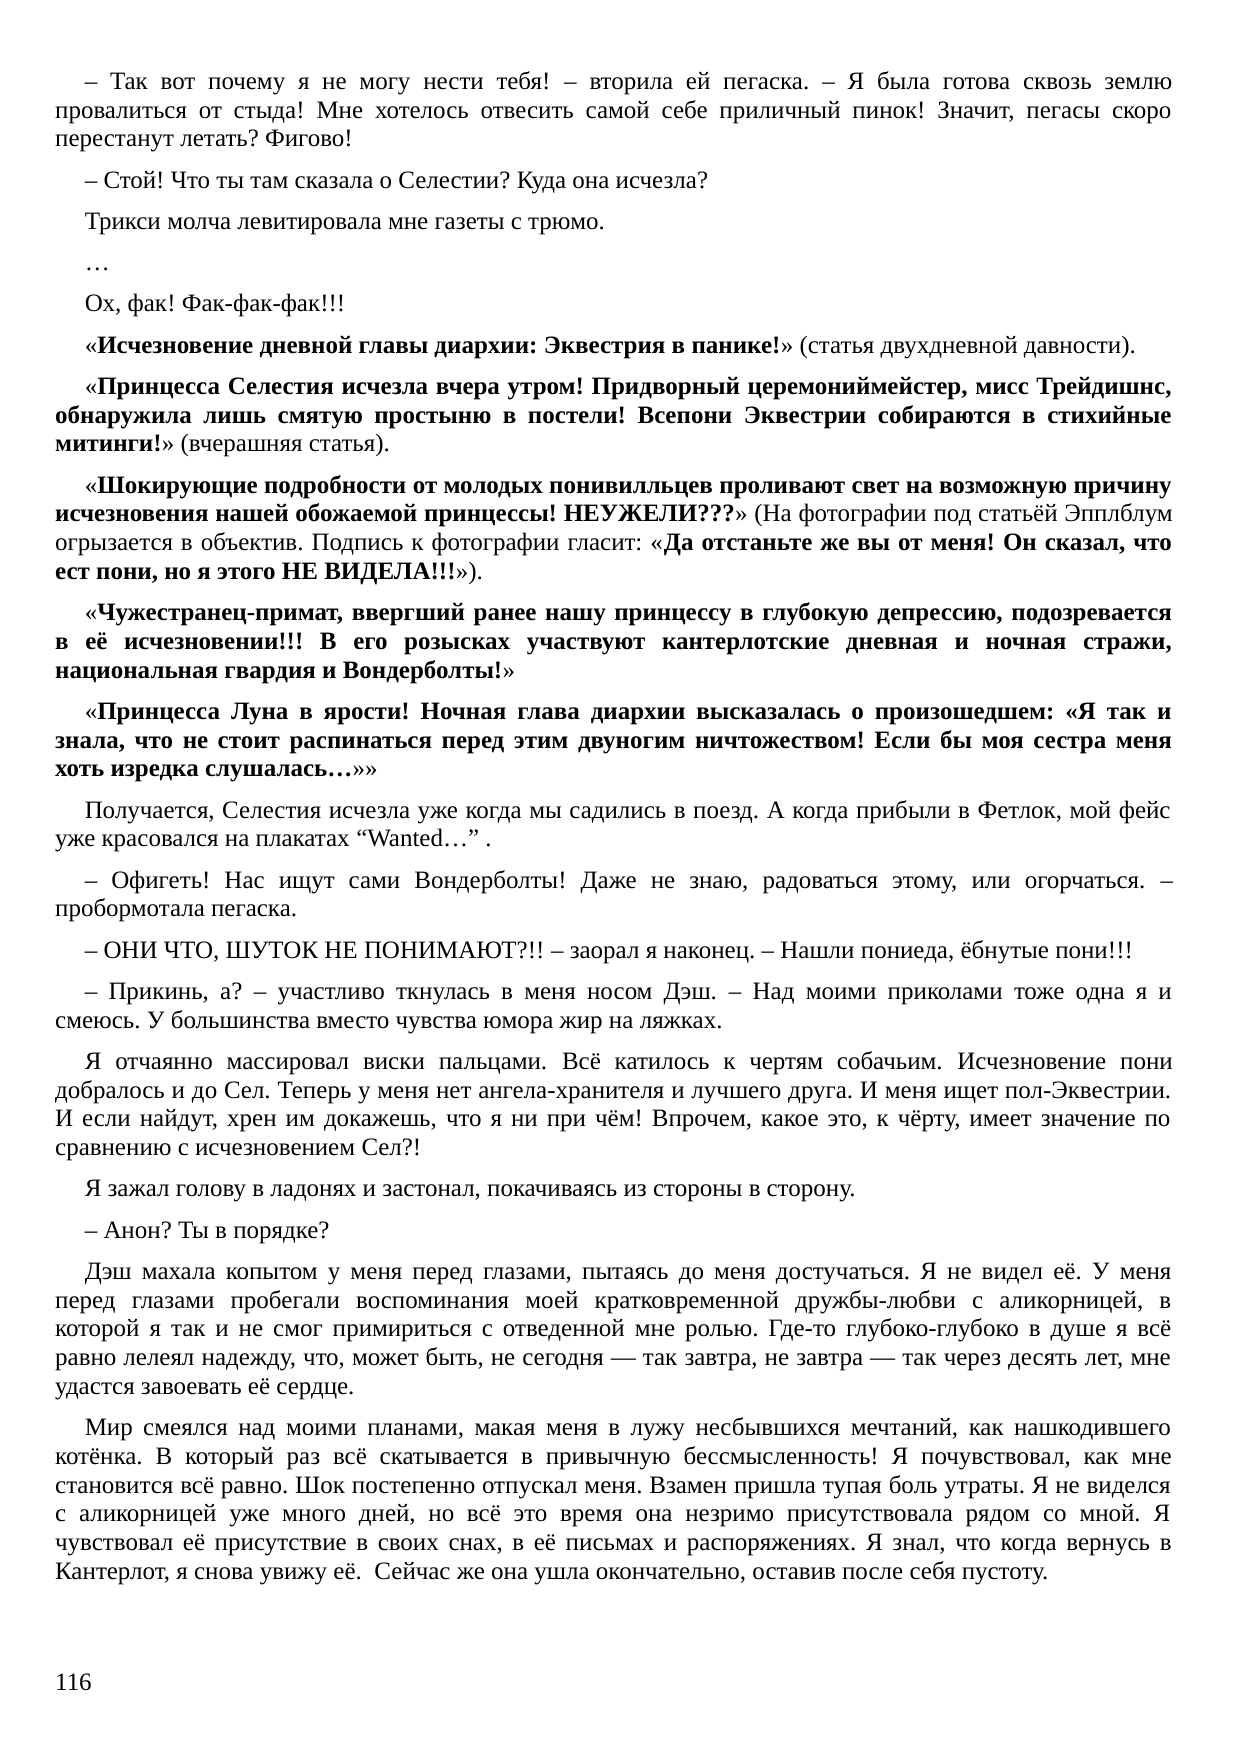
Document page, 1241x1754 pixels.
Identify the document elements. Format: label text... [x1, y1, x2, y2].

text Трикси молча левитировала мне газеты с трюмо. [55, 206, 1173, 235]
text Ох, фак! Фак-фак-фак!!! [55, 288, 1173, 317]
text «Принцесса Луна в ярости! Ночная глава диархии высказалась о произошедшем: «Я так и знала, что не стоит распинаться перед этим двуногим ничтожеством! Если бы моя сестра меня хоть изредка слушалась…»» [55, 696, 1173, 782]
text «Принцесса Селестия исчезла вчера утром! Придворный церемониймейстер, мисс Трейдишнс, обнаружила лишь смятую простыню в постели! Всепони Эквестрии собираются в стихийные митинги!» (вчерашняя статья). [55, 371, 1173, 457]
text – Так вот почему я не могу нести тебя! – вторила ей пегаска. – Я была готова сквозь землю провалиться от стыда! Мне хотелось отвесить самой себе приличный пинок! Значит, пегасы скоро перестанут летать? Фигово! [55, 66, 1173, 152]
text «Шокирующие подробности от молодых понивилльцев проливают свет на возможную причину исчезновения нашей обожаемой принцессы! НЕУЖЕЛИ???» (На фотографии под статьёй Эпплблум огрызается в объектив. Подпись к фотографии гласит: «Да отстаньте же вы от меня! Он сказал, что ест пони, но я этого НЕ ВИДЕЛА!!!»). [55, 470, 1173, 585]
text «Чужестранец-примат, ввергший ранее нашу принцессу в глубокую депрессию, подозревается в её исчезновении!!! В его розысках участвуют кантерлотские дневная и ночная стражи, национальная гвардия и Вондерболты!» [55, 597, 1173, 683]
text Я зажал голову в ладонях и застонал, покачиваясь из стороны в сторону. [55, 1173, 1173, 1202]
text «Исчезновение дневной главы диархии: Эквестрия в панике!» (статья двухдневной давности). [55, 330, 1173, 358]
text – ОНИ ЧТО, ШУТОК НЕ ПОНИМАЮТ?!! – заорал я наконец. – Нашли пониеда, ёбнутые пони!!! [55, 935, 1173, 963]
text – Офигеть! Нас ищут сами Вондерболты! Даже не знаю, радоваться этому, или огорчаться. – пробормотала пегаска. [55, 865, 1173, 922]
text Получается, Селестия исчезла уже когда мы садились в поезд. А когда прибыли в Фетлок, мой фейс уже красовался на плакатах “Wanted…” . [55, 795, 1173, 852]
text Я отчаянно массировал виски пальцами. Всё катилось к чертям собачьим. Исчезновение пони добралось и до Сел. Теперь у меня нет ангела-хранителя и лучшего друга. И меня ищет пол-Эквестрии. И если найдут, хрен им докажешь, что я ни при чём! Впрочем, какое это, к чёрту, имеет значение по сравнению с исчезновением Сел?! [55, 1046, 1173, 1161]
text Дэш махала копытом у меня перед глазами, пытаясь до меня достучаться. Я не видел её. У меня перед глазами пробегали воспоминания моей кратковременной дружбы-любви с аликорницей, в которой я так и не смог примириться с отведенной мне ролью. Где-то глубоко-глубоко в душе я всё равно лелеял надежду, что, может быть, не сегодня — так завтра, не завтра — так через десять лет, мне удастся завоевать её сердце. [55, 1256, 1173, 1400]
text – Стой! Что ты там сказала о Селестии? Куда она исчезла? [55, 165, 1173, 193]
text Мир смеялся над моими планами, макая меня в лужу несбывшихся мечтаний, как нашкодившего котёнка. В который раз всё скатывается в привычную бессмысленность! Я почувствовал, как мне становится всё равно. Шок постепенно отпускал меня. Взамен пришла тупая боль утраты. Я не виделся с аликорницей уже много дней, но всё это время она незримо присутствовала рядом со мной. Я чувствовал её присутствие в своих снах, в её письмах и распоряжениях. Я знал, что когда вернусь в Кантерлот, я снова увижу её. Сейчас же она ушла окончательно, оставив после себя пустоту. [55, 1412, 1173, 1585]
text … [55, 247, 1173, 276]
text – Прикинь, а? – участливо ткнулась в меня носом Дэш. – Над моими приколами тоже одна я и смеюсь. У большинства вместо чувства юмора жир на ляжках. [55, 976, 1173, 1033]
text – Анон? Ты в порядке? [55, 1215, 1173, 1243]
